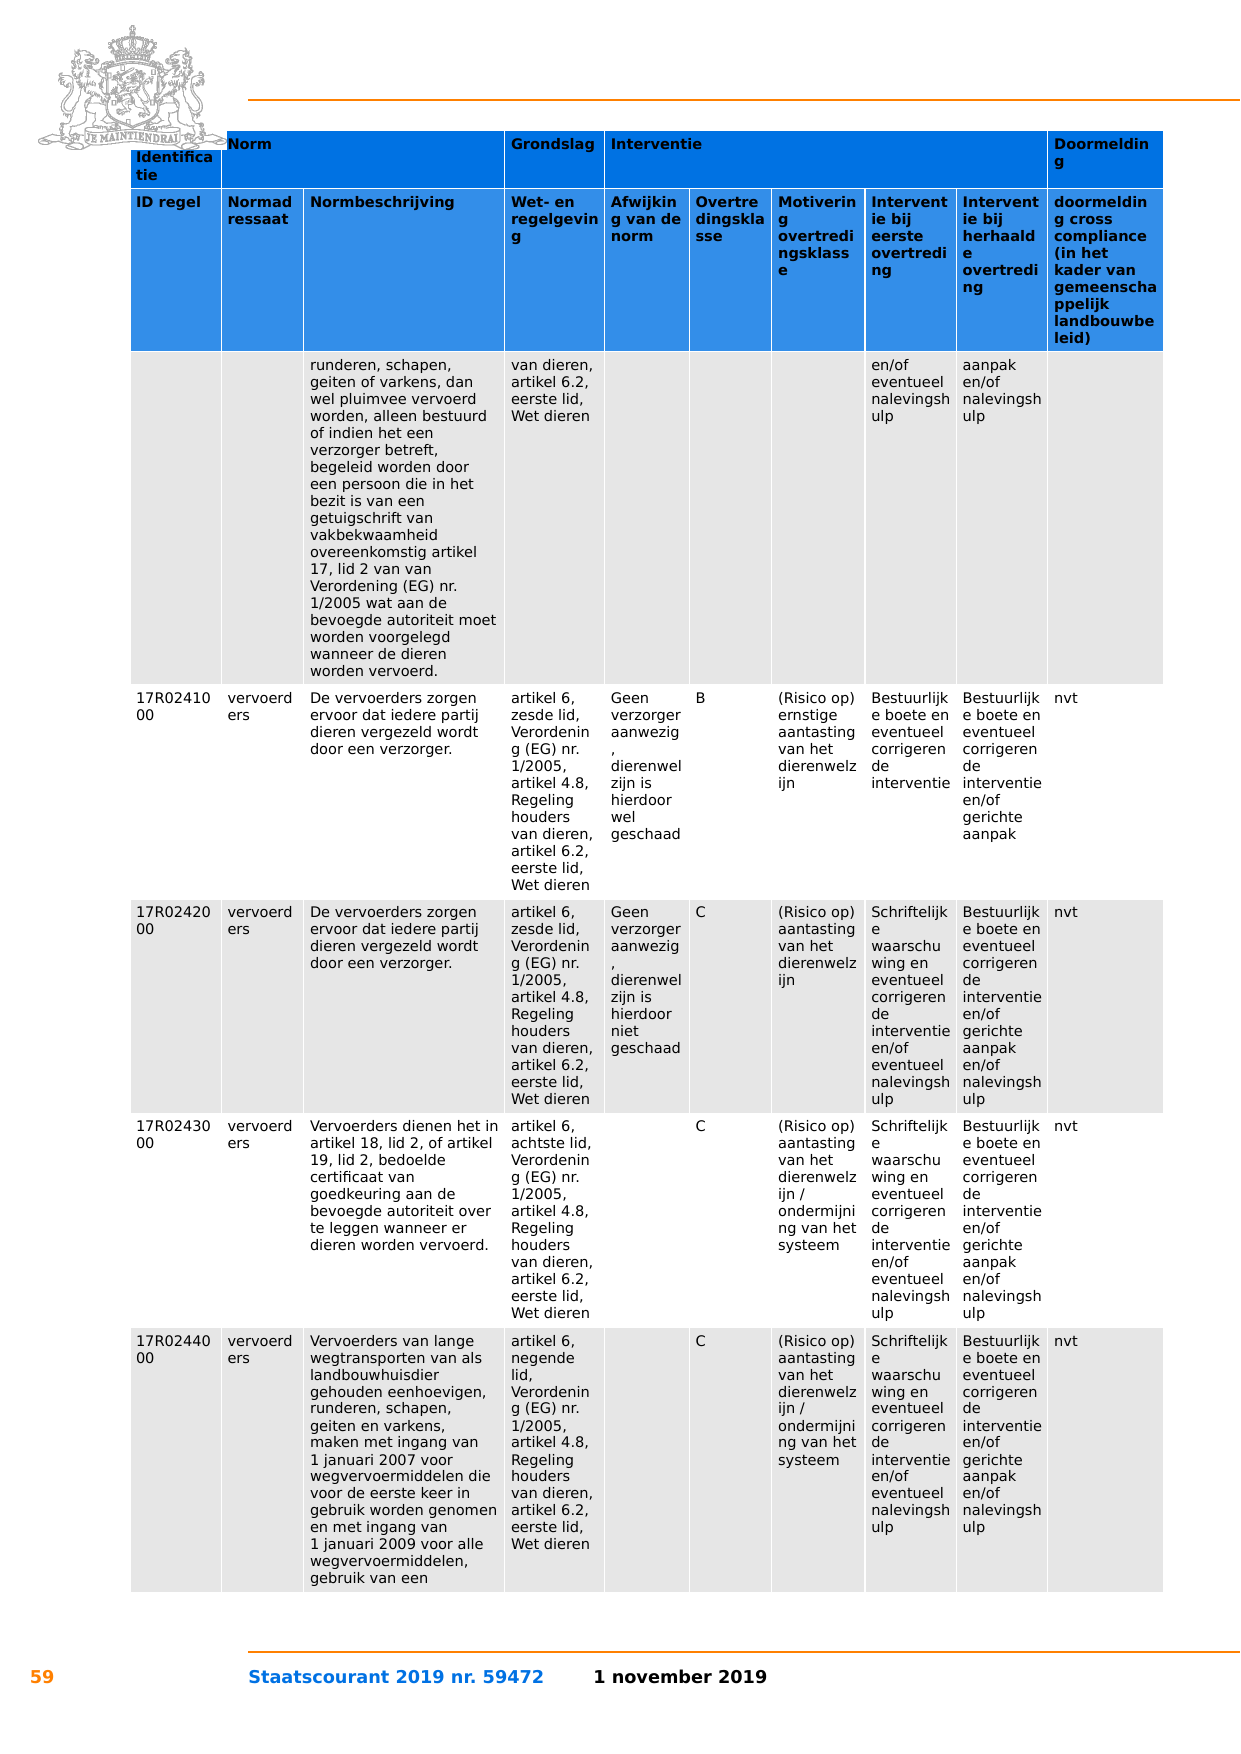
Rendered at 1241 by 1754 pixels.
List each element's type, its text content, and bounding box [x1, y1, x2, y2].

table_cell 17R0244000 [131, 1328, 221, 1592]
table_cell De vervoerders zorgen ervoor dat iedere partij dieren vergezeld wordt door een verzorger. [304, 685, 504, 898]
table_cell [1048, 352, 1163, 684]
table_cell Vervoerders van lange wegtransporten van als landbouwhuisdier gehouden eenhoevigen, runderen, schapen, geiten en varkens, maken met ingang van 1 januari 2007 voor wegvervoermiddelen die voor de eerste keer in gebruik worden genomen en met ingang van 1 januari 2009 voor alle wegvervoermiddelen, gebruik van een [304, 1328, 504, 1592]
table_cell Schriftelijke waarschuwing en eventueel corrigerende interventie en/of eventueel nalevingshulp [866, 900, 956, 1113]
table_cell Motivering overtredingsklasse [772, 189, 864, 351]
table_cell Overtredingsklasse [690, 189, 771, 351]
table_cell C [690, 900, 771, 1113]
table_cell [605, 1328, 689, 1592]
table_cell nvt [1048, 1114, 1163, 1327]
table_cell vervoerders [222, 900, 303, 1113]
table_cell Geen verzorger aanwezig, dierenwelzijn is hierdoor niet geschaad [605, 900, 689, 1113]
table_cell [772, 352, 864, 684]
table_cell Bestuurlijke boete en eventueel corrigerende interventie en/of gerichte aanpak [957, 685, 1047, 898]
table_cell Wet- en regelgeving [505, 189, 604, 351]
table_cell Bestuurlijke boete en eventueel corrigerende interventie en/of gerichte aanpak en/of nalevingshulp [957, 1114, 1047, 1327]
table_cell artikel 6, achtste lid, Verordening (EG) nr. 1/2005, artikel 4.8, Regeling houders van dieren, artikel 6.2, eerste lid, Wet dieren [505, 1114, 604, 1327]
table_cell vervoerders [222, 685, 303, 898]
table_cell (Risico op) aantasting van het dierenwelzijn / ondermijning van het systeem [772, 1328, 864, 1592]
table_header Doormelding [1048, 131, 1163, 188]
table_cell Interventie bij eerste overtreding [866, 189, 956, 351]
table_cell doormelding cross compliance (in het kader van gemeenschappelijk landbouwbeleid) [1048, 189, 1163, 351]
table_cell [131, 352, 221, 684]
table_cell en/of eventueel nalevingshulp [866, 352, 956, 684]
table_cell Afwijking van de norm [605, 189, 689, 351]
table_cell C [690, 1328, 771, 1592]
table_cell Schriftelijke waarschuwing en eventueel corrigerende interventie en/of eventueel nalevingshulp [866, 1328, 956, 1592]
table_cell Interventie bij herhaalde overtreding [957, 189, 1047, 351]
table_header Identificatie [131, 150, 221, 188]
table_cell (Risico op) aantasting van het dierenwelzijn / ondermijning van het systeem [772, 1114, 864, 1327]
table_header Interventie [605, 131, 1047, 188]
table_cell De vervoerders zorgen ervoor dat iedere partij dieren vergezeld wordt door een verzorger. [304, 900, 504, 1113]
table_cell Bestuurlijke boete en eventueel corrigerende interventie en/of gerichte aanpak en/of nalevingshulp [957, 900, 1047, 1113]
table_cell vervoerders [222, 1328, 303, 1592]
table_cell van dieren, artikel 6.2, eerste lid, Wet dieren [505, 352, 604, 684]
table_cell nvt [1048, 1328, 1163, 1592]
table_cell Geen verzorger aanwezig, dierenwelzijn is hierdoor wel geschaad [605, 685, 689, 898]
table_cell 17R0242000 [131, 900, 221, 1113]
table_cell Vervoerders dienen het in artikel 18, lid 2, of artikel 19, lid 2, bedoelde certificaat van goedkeuring aan de bevoegde autoriteit over te leggen wanneer er dieren worden vervoerd. [304, 1114, 504, 1327]
table_cell (Risico op) ernstige aantasting van het dierenwelzijn [772, 685, 864, 898]
table_cell [605, 352, 689, 684]
picture [38, 25, 227, 150]
table_cell aanpak en/of nalevingshulp [957, 352, 1047, 684]
table_cell C [690, 1114, 771, 1327]
table_cell 17R0241000 [131, 685, 221, 898]
table_cell vervoerders [222, 1114, 303, 1327]
table_header Norm [222, 131, 504, 188]
table_cell [222, 352, 303, 684]
table_cell nvt [1048, 685, 1163, 898]
table_cell artikel 6, zesde lid, Verordening (EG) nr. 1/2005, artikel 4.8, Regeling houders van dieren, artikel 6.2, eerste lid, Wet dieren [505, 900, 604, 1113]
table_cell runderen, schapen, geiten of varkens, dan wel pluimvee vervoerd worden, alleen bestuurd of indien het een verzorger betreft, begeleid worden door een persoon die in het bezit is van een getuigschrift van vakbekwaamheid overeenkomstig artikel 17, lid 2 van van Verordening (EG) nr. 1/2005 wat aan de bevoegde autoriteit moet worden voorgelegd wanneer de dieren worden vervoerd. [304, 352, 504, 684]
table_cell Bestuurlijke boete en eventueel corrigerende interventie [866, 685, 956, 898]
table_cell Normbeschrijving [304, 189, 504, 351]
table_cell Normadressaat [222, 189, 303, 351]
table_cell artikel 6, zesde lid, Verordening (EG) nr. 1/2005, artikel 4.8, Regeling houders van dieren, artikel 6.2, eerste lid, Wet dieren [505, 685, 604, 898]
table_cell 17R0243000 [131, 1114, 221, 1327]
table_cell Bestuurlijke boete en eventueel corrigerende interventie en/of gerichte aanpak en/of nalevingshulp [957, 1328, 1047, 1592]
table_cell (Risico op) aantasting van het dierenwelzijn [772, 900, 864, 1113]
table_cell Schriftelijke waarschuwing en eventueel corrigerende interventie en/of eventueel nalevingshulp [866, 1114, 956, 1327]
table_cell [690, 352, 771, 684]
table_cell artikel 6, negende lid, Verordening (EG) nr. 1/2005, artikel 4.8, Regeling houders van dieren, artikel 6.2, eerste lid, Wet dieren [505, 1328, 604, 1592]
table_cell [605, 1114, 689, 1327]
table_cell nvt [1048, 900, 1163, 1113]
table_cell B [690, 685, 771, 898]
table_cell ID regel [131, 189, 221, 351]
table_header Grondslag [505, 131, 604, 188]
